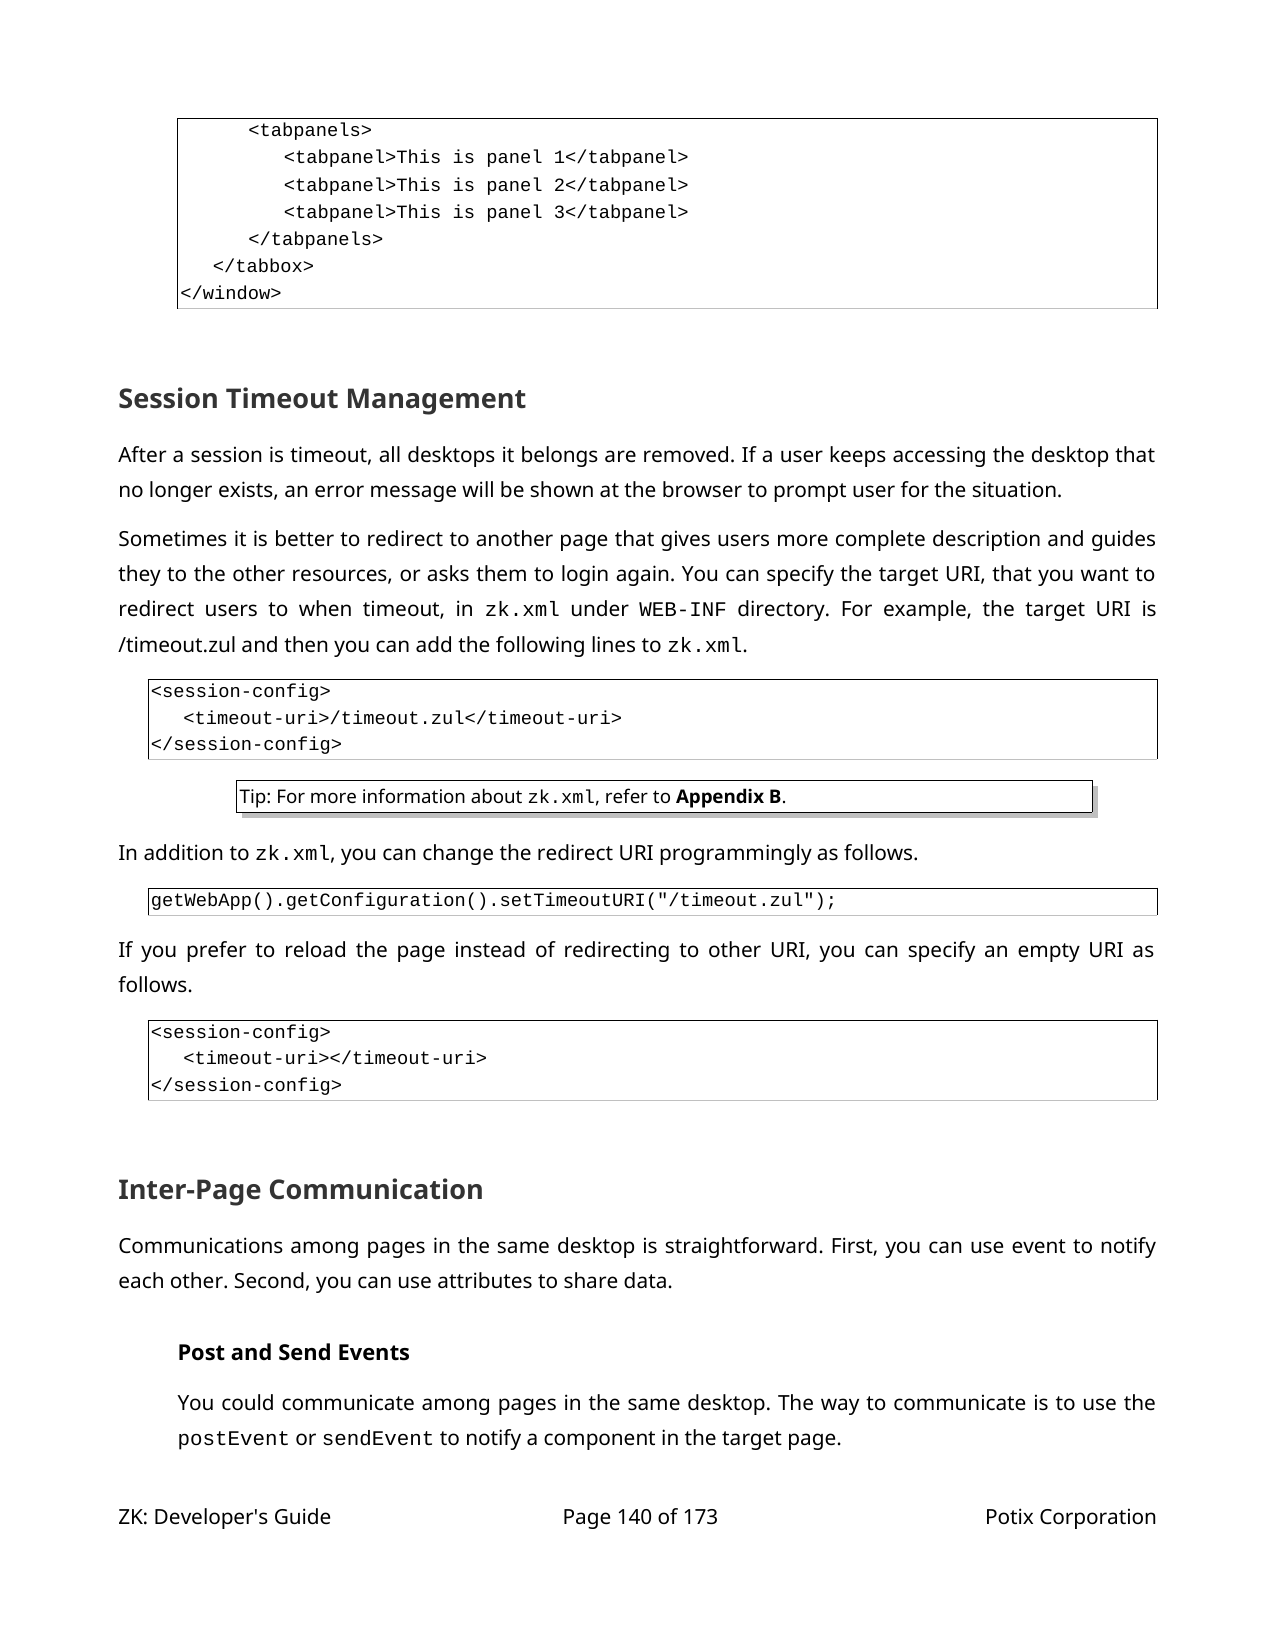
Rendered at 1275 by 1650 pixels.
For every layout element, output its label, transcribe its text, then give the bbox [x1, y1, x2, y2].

text <tabpanel>This is panel 2</tabpanel> [178, 172, 1157, 197]
text Tip: For more information about zk.xml, refer to Appendix B. [237, 781, 1092, 812]
text Sometimes it is better to redirect to another page that gives users more complete description and guides they to the other resources, or asks them to login again. You can specify the target URI, that you want to redirect users to when timeout, in zk.xml under WEB-INF directory. For example, the target URI is /timeout.zul and then you can add the following lines to zk.xml. [118, 524, 1157, 658]
text <session-config> <timeout-uri>/timeout.zul</timeout-uri> </session-config> [149, 680, 1157, 759]
text getWebApp().getConfiguration().setTimeoutURI("/timeout.zul"); [149, 889, 1157, 915]
text </window> [178, 281, 1157, 308]
text <session-config> <timeout-uri></timeout-uri> </session-config> [149, 1021, 1157, 1100]
subtitle Post and Send Events [177, 1337, 1157, 1367]
text </tabpanels> [178, 227, 1157, 251]
text You could communicate among pages in the same desktop. The way to communicate is to use the postEvent or sendEvent to notify a component in the target page. [177, 1388, 1157, 1451]
text After a session is timeout, all desktops it belongs are removed. If a user keeps accessing the desktop that no longer exists, an error message will be shown at the browser to prompt user for the situation. [118, 440, 1157, 503]
text </tabbox> [178, 254, 1157, 278]
text <tabpanels> [178, 119, 1157, 142]
text <tabpanel>This is panel 1</tabpanel> [178, 145, 1157, 169]
text Communications among pages in the same desktop is straightforward. First, you can use event to notify each other. Second, you can use attributes to share data. [118, 1231, 1157, 1294]
subtitle Inter-Page Communication [118, 1171, 1157, 1207]
text <tabpanel>This is panel 3</tabpanel> [178, 200, 1157, 224]
text If you prefer to reload the page instead of redirecting to other URI, you can specify an empty URI as follows. [118, 935, 1157, 999]
text In addition to zk.xml, you can change the redirect URI programmingly as follows. [118, 838, 1157, 867]
subtitle Session Timeout Management [118, 379, 1157, 416]
